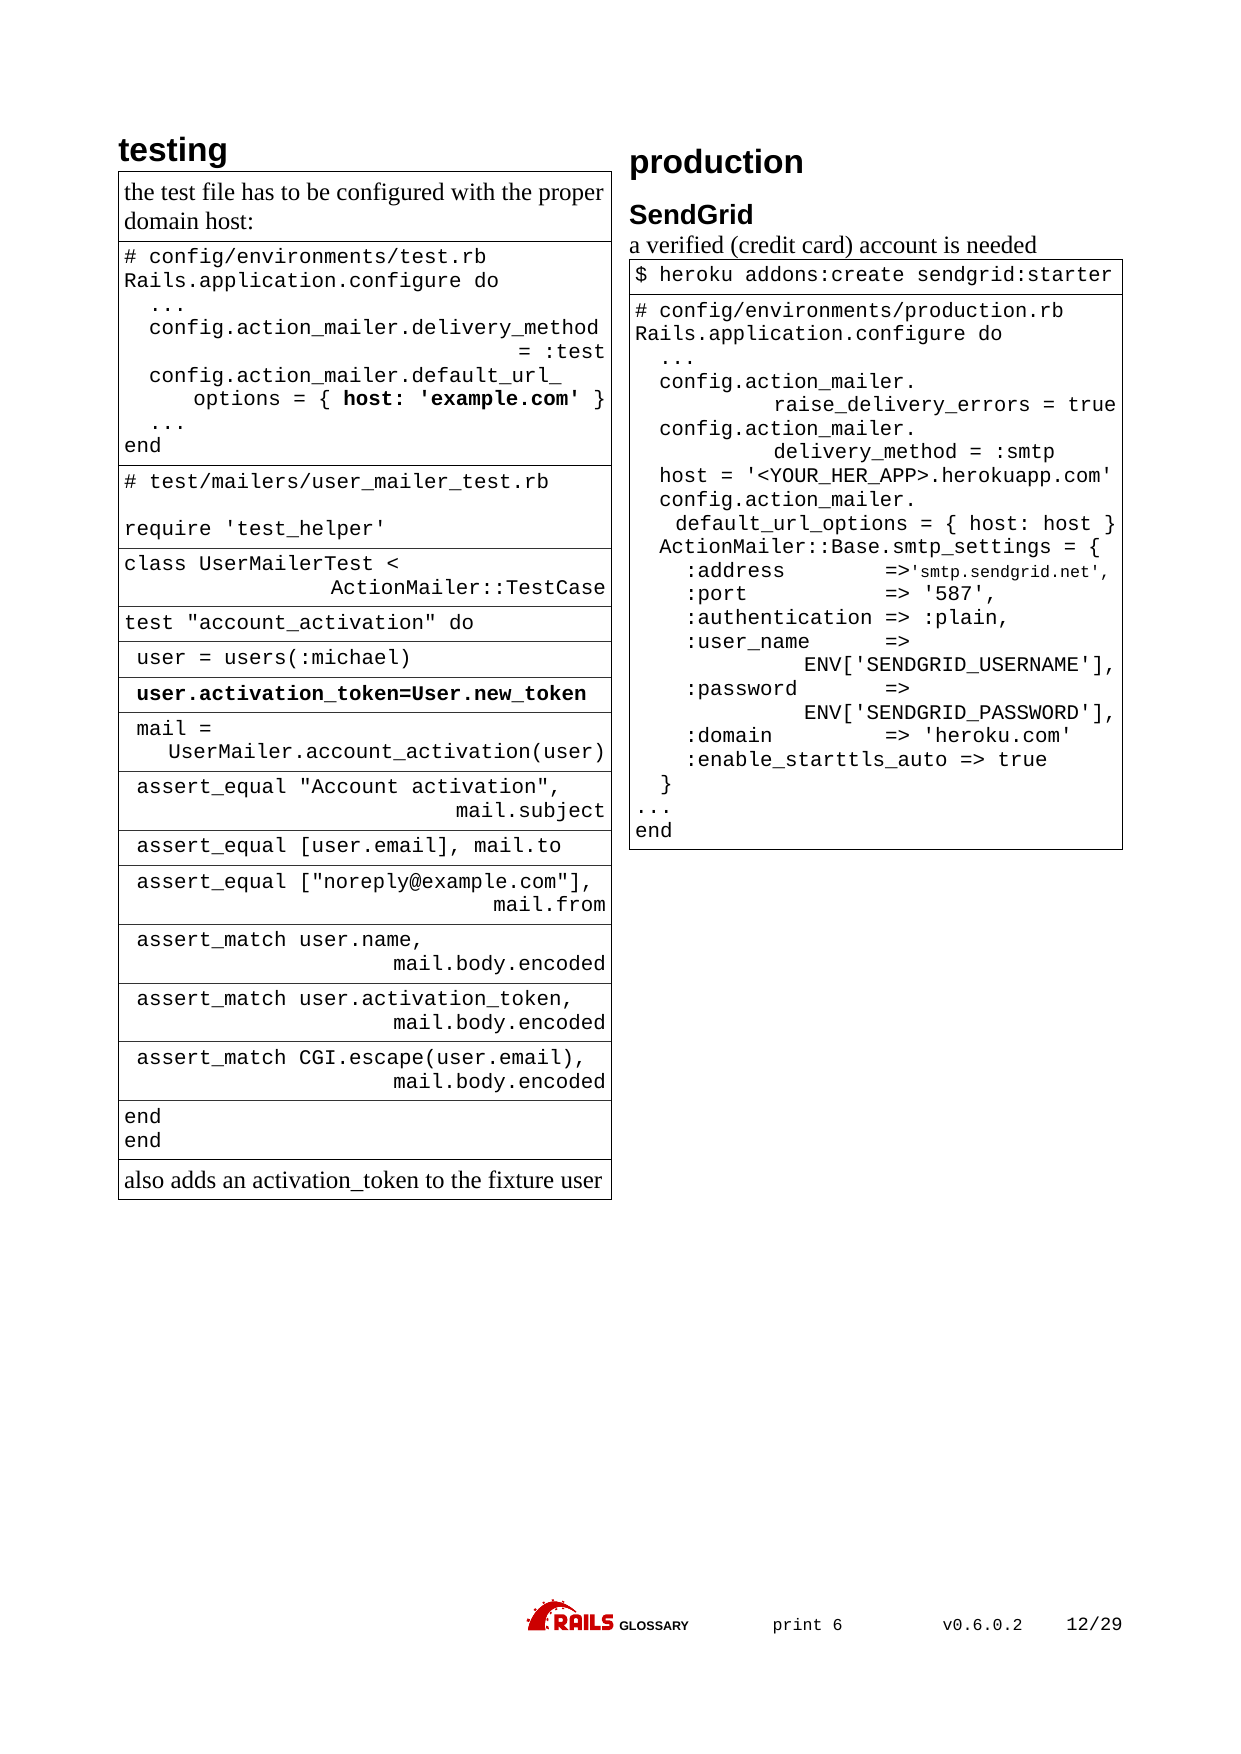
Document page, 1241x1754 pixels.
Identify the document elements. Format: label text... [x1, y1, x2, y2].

table_cell # config/environments/production.rb Rails.application.configure do ... config.action_mailer. raise_delivery_errors = true config.action_mailer. delivery_method = :smtp host = '<YOUR_HER_APP>.herokuapp.com' config.action_mailer. default_url_options = { host: host } ActionMailer::Base.smtp_settings = { :address =>'smtp.sendgrid.net', :port => '587', :authentication => :plain, :user_name => ENV['SENDGRID_USERNAME'], :password => ENV['SENDGRID_PASSWORD'], :domain => 'heroku.com' :enable_starttls_auto => true } ... end [630, 295, 1122, 849]
table_cell assert_match user.activation_token, mail.body.encoded [119, 984, 611, 1041]
subtitle testing [118, 130, 611, 168]
subtitle production [629, 142, 1122, 180]
table_cell class UserMailerTest < ActionMailer::TestCase [119, 549, 611, 606]
table_cell assert_match CGI.escape(user.email), mail.body.encoded [119, 1042, 611, 1100]
table_header $ heroku addons:create sendgrid:starter [630, 260, 1122, 294]
table_cell test "account_activation" do [119, 607, 611, 641]
table_cell end end [119, 1101, 611, 1159]
text a verified (credit card) account is needed [629, 230, 1122, 259]
table_cell mail = UserMailer.account_activation(user) [119, 713, 611, 771]
table_cell # config/environments/test.rb Rails.application.configure do ... config.action_mailer.delivery_method = :test config.action_mailer.default_url_ options = { host: 'example.com' } ... end [119, 242, 611, 465]
table_cell assert_equal "Account activation", mail.subject [119, 772, 611, 829]
table_cell also adds an activation_token to the fixture user [119, 1160, 611, 1199]
table_cell assert_match user.name, mail.body.encoded [119, 925, 611, 982]
subtitle SendGrid [629, 198, 1122, 230]
table_cell # test/mailers/user_mailer_test.rb require 'test_helper' [119, 466, 611, 547]
table_header the test file has to be configured with the proper domain host: [119, 172, 611, 241]
table_cell user = users(:michael) [119, 642, 611, 677]
table_cell assert_equal [user.email], mail.to [119, 831, 611, 865]
table_cell assert_equal ["noreply@example.com"], mail.from [119, 866, 611, 924]
table_cell user.activation_token=User.new_token [119, 678, 611, 712]
